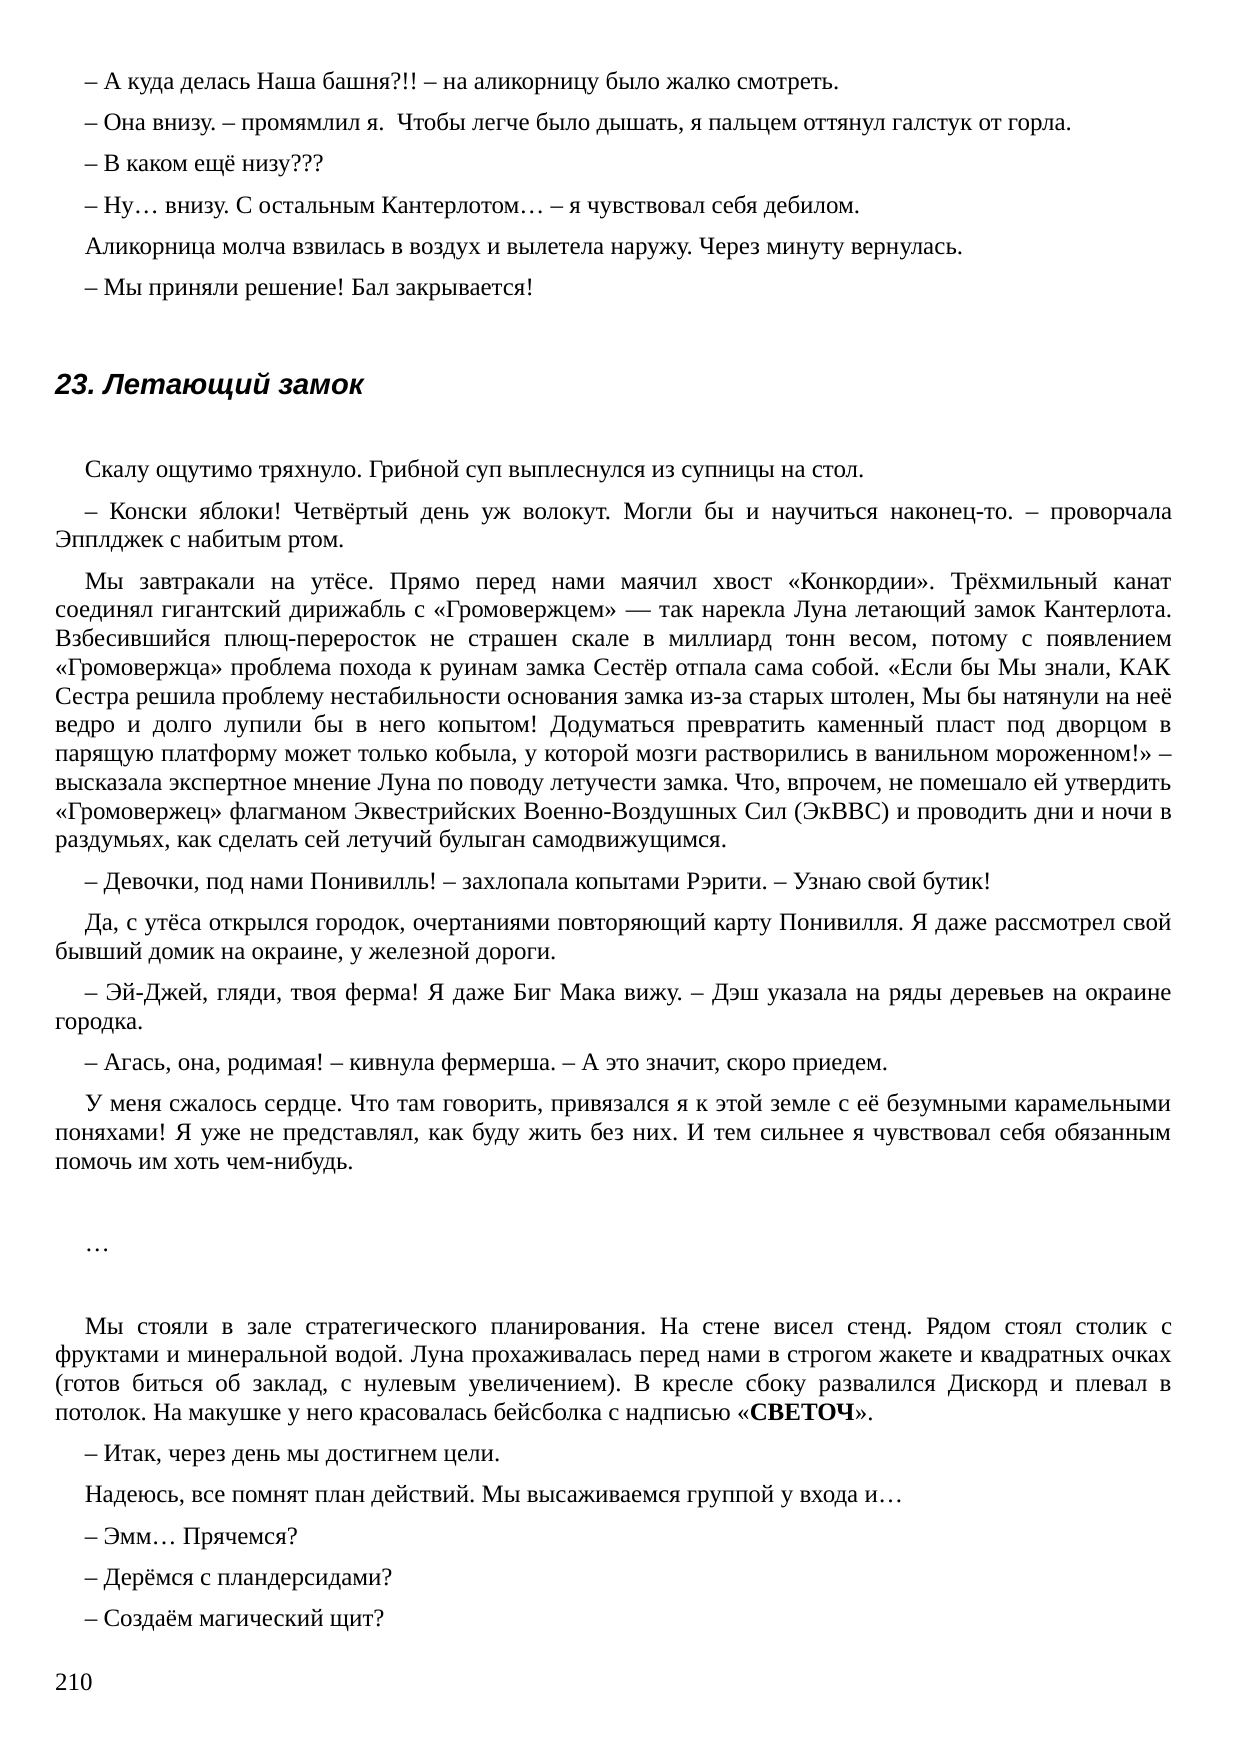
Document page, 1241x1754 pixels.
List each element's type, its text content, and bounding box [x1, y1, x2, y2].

text – Конски яблоки! Четвёртый день уж волокут. Могли бы и научиться наконец-то. – проворчала Эпплджек с набитым ртом. [55, 496, 1173, 553]
text – Девочки, под нами Понивилль! – захлопала копытами Рэрити. – Узнаю свой бутик! [55, 866, 1173, 894]
text – В каком ещё низу??? [55, 148, 1173, 177]
text – А куда делась Наша башня?!! – на аликорницу было жалко смотреть. [55, 66, 1173, 95]
subtitle 23. Летающий замок [55, 367, 1173, 401]
text У меня сжалось сердце. Что там говорить, привязался я к этой земле с её безумными карамельными поняхами! Я уже не представлял, как буду жить без них. И тем сильнее я чувствовал себя обязанным помочь им хоть чем-нибудь. [55, 1088, 1173, 1174]
text Аликорница молча взвилась в воздух и вылетела наружу. Через минуту вернулась. [55, 231, 1173, 260]
text – Эй-Джей, гляди, твоя ферма! Я даже Биг Мака вижу. – Дэш указала на ряды деревьев на окраине городка. [55, 977, 1173, 1034]
text – Агась, она, родимая! – кивнула фермерша. – А это значит, скоро приедем. [55, 1047, 1173, 1076]
text – Ну… внизу. С остальным Кантерлотом… – я чувствовал себя дебилом. [55, 190, 1173, 218]
text – Создаём магический щит? [55, 1603, 1173, 1632]
text – Она внизу. – промямлил я. Чтобы легче было дышать, я пальцем оттянул галстук от горла. [55, 107, 1173, 136]
text … [55, 1228, 1173, 1257]
text Мы стояли в зале стратегического планирования. На стене висел стенд. Рядом стоял столик с фруктами и минеральной водой. Луна прохаживалась перед нами в строгом жакете и квадратных очках (готов биться об заклад, с нулевым увеличением). В кресле сбоку развалился Дискорд и плевал в потолок. На макушке у него красовалась бейсболка с надписью «СВЕТОЧ». [55, 1311, 1173, 1426]
text Да, с утёса открылся городок, очертаниями повторяющий карту Понивилля. Я даже рассмотрел свой бывший домик на окраине, у железной дороги. [55, 907, 1173, 964]
text – Дерёмся с пландерсидами? [55, 1562, 1173, 1591]
text Надеюсь, все помнят план действий. Мы высаживаемся группой у входа и… [55, 1479, 1173, 1508]
text – Эмм… Прячемся? [55, 1521, 1173, 1549]
text Мы завтракали на утёсе. Прямо перед нами маячил хвост «Конкордии». Трёхмильный канат соединял гигантский дирижабль с «Громовержцем» — так нарекла Луна летающий замок Кантерлота. Взбесившийся плющ-переросток не страшен скале в миллиард тонн весом, потому с появлением «Громовержца» проблема похода к руинам замка Сестёр отпала сама собой. «Если бы Мы знали, КАК Сестра решила проблему нестабильности основания замка из-за старых штолен, Мы бы натянули на неё ведро и долго лупили бы в него копытом! Додуматься превратить каменный пласт под дворцом в парящую платформу может только кобыла, у которой мозги растворились в ванильном мороженном!» – высказала экспертное мнение Луна по поводу летучести замка. Что, впрочем, не помешало ей утвердить «Громовержец» флагманом Эквестрийских Военно-Воздушных Сил (ЭкВВС) и проводить дни и ночи в раздумьях, как сделать сей летучий булыган самодвижущимся. [55, 566, 1173, 853]
text – Итак, через день мы достигнем цели. [55, 1438, 1173, 1467]
text – Мы приняли решение! Бал закрывается! [55, 272, 1173, 301]
text Скалу ощутимо тряхнуло. Грибной суп выплеснулся из супницы на стол. [55, 454, 1173, 483]
